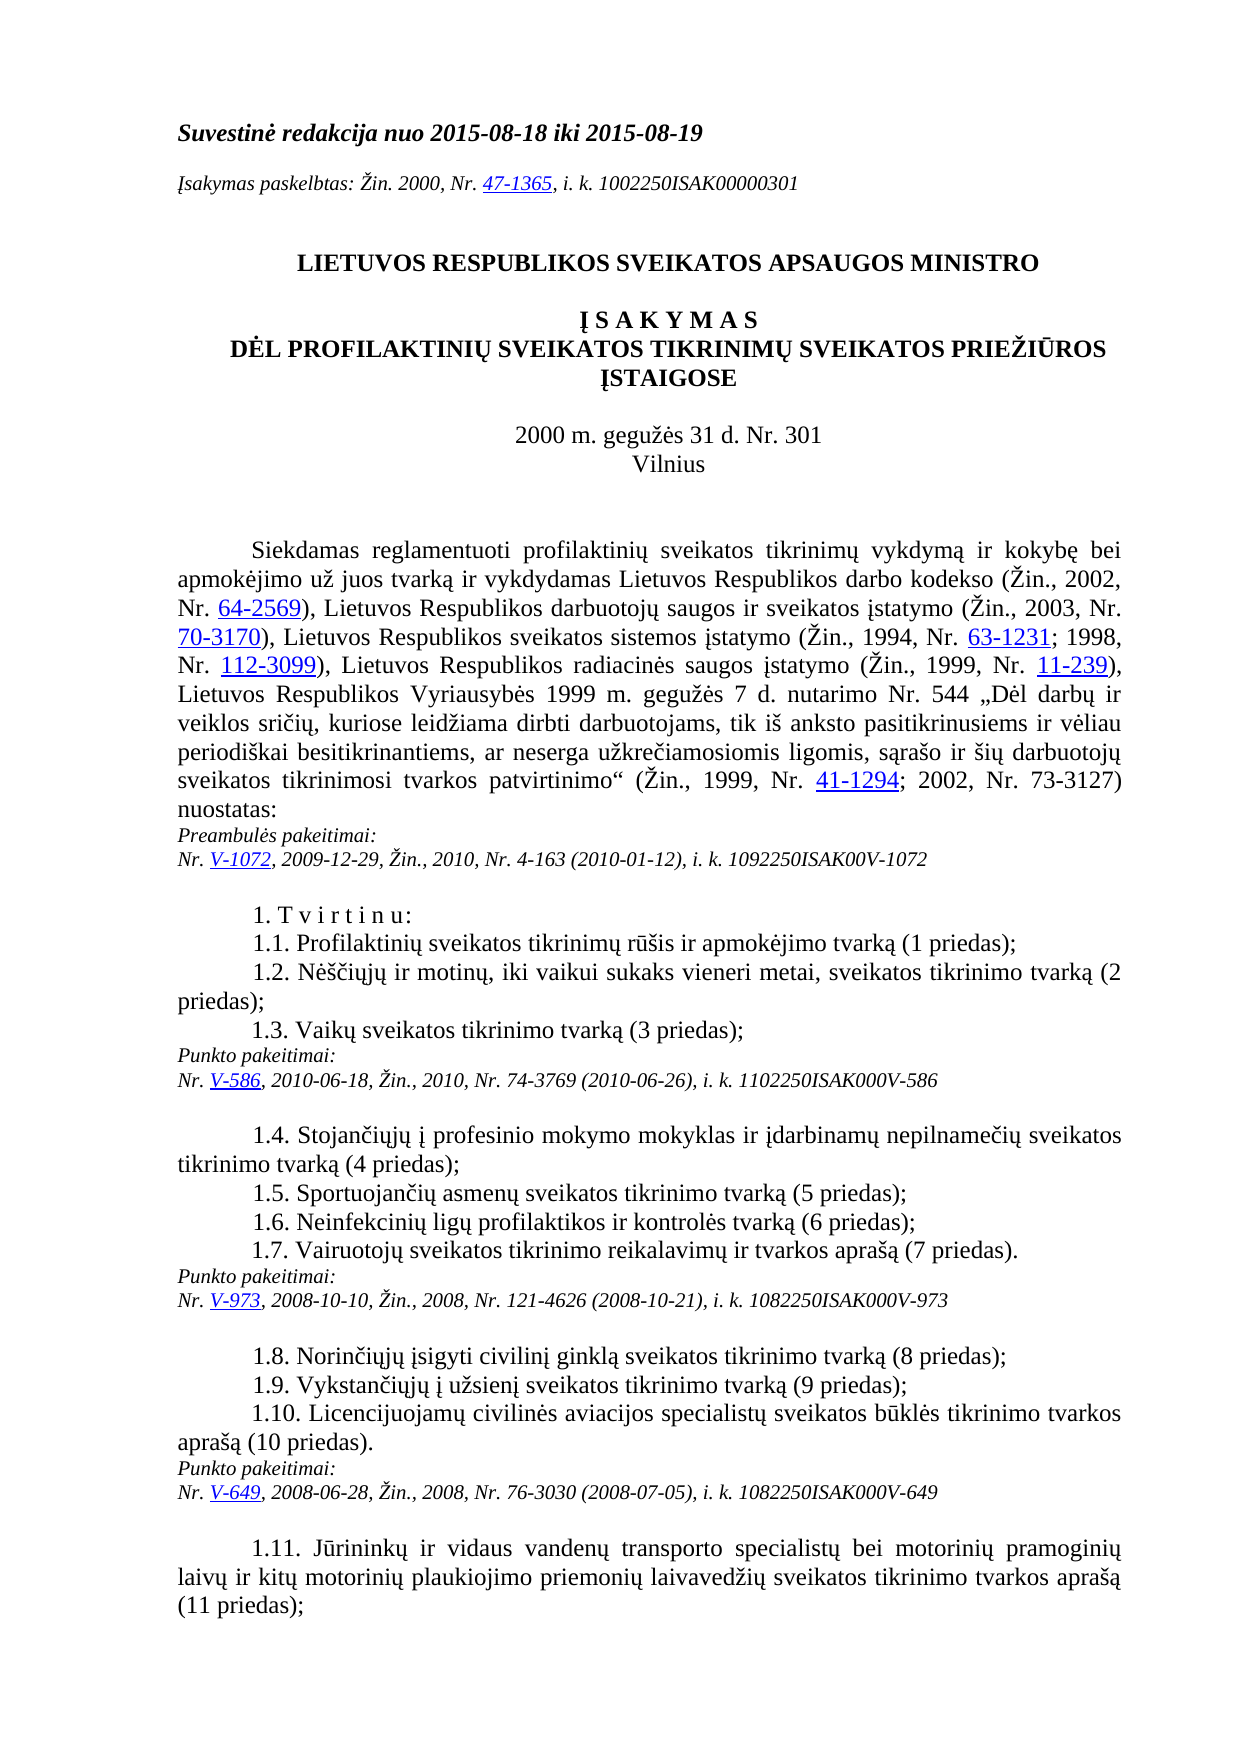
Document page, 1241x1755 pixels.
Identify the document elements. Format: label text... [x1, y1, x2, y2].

text Nr. V-1072, 2009-12-29, Žin., 2010, Nr. 4-163 (2010-01-12), i. k. 1092250ISAK00V-1072 [177, 847, 1122, 871]
text Punkto pakeitimai: [177, 1264, 1122, 1288]
text DĖL PROFILAKTINIŲ SVEIKATOS TIKRINIMŲ SVEIKATOS PRIEŽIŪROS ĮSTAIGOSE [215, 334, 1122, 392]
text 1.3. Vaikų sveikatos tikrinimo tvarką (3 priedas); [177, 1015, 1122, 1043]
text 1. Tvirtinu: [177, 900, 1122, 928]
text Nr. V-973, 2008-10-10, Žin., 2008, Nr. 121-4626 (2008-10-21), i. k. 1082250ISAK000V-973 [177, 1288, 1122, 1312]
text Preambulės pakeitimai: [177, 823, 1122, 847]
text Į S A K Y M A S [215, 305, 1122, 334]
text Įsakymas paskelbtas: Žin. 2000, Nr. 47-1365, i. k. 1002250ISAK00000301 [177, 171, 1122, 195]
text 1.8. Norinčiųjų įsigyti civilinį ginklą sveikatos tikrinimo tvarką (8 priedas); [177, 1341, 1122, 1370]
text LIETUVOS RESPUBLIKOS SVEIKATOS APSAUGOS MINISTRO [215, 248, 1122, 277]
text 1.6. Neinfekcinių ligų profilaktikos ir kontrolės tvarką (6 priedas); [177, 1207, 1122, 1235]
text 1.1. Profilaktinių sveikatos tikrinimų rūšis ir apmokėjimo tvarką (1 priedas); [177, 928, 1122, 957]
text Nr. V-649, 2008-06-28, Žin., 2008, Nr. 76-3030 (2008-07-05), i. k. 1082250ISAK000V-649 [177, 1480, 1122, 1504]
text 1.4. Stojančiųjų į profesinio mokymo mokyklas ir įdarbinamų nepilnamečių sveikatos tikrinimo tvarką (4 priedas); [177, 1120, 1122, 1178]
text 1.2. Nėščiųjų ir motinų, iki vaikui sukaks vieneri metai, sveikatos tikrinimo tvarką (2 priedas); [177, 957, 1122, 1015]
text 1.10. Licencijuojamų civilinės aviacijos specialistų sveikatos būklės tikrinimo tvarkos aprašą (10 priedas). [177, 1398, 1122, 1456]
text 1.5. Sportuojančių asmenų sveikatos tikrinimo tvarką (5 priedas); [177, 1178, 1122, 1207]
text Nr. V-586, 2010-06-18, Žin., 2010, Nr. 74-3769 (2010-06-26), i. k. 1102250ISAK000V-586 [177, 1067, 1122, 1092]
text Suvestinė redakcija nuo 2015-08-18 iki 2015-08-19 [177, 118, 1122, 147]
text 1.9. Vykstančiųjų į užsienį sveikatos tikrinimo tvarką (9 priedas); [177, 1370, 1122, 1398]
text Punkto pakeitimai: [177, 1456, 1122, 1480]
text Punkto pakeitimai: [177, 1043, 1122, 1067]
text 2000 m. gegužės 31 d. Nr. 301 [215, 420, 1122, 449]
text 1.7. Vairuotojų sveikatos tikrinimo reikalavimų ir tvarkos aprašą (7 priedas). [177, 1235, 1122, 1264]
text Siekdamas reglamentuoti profilaktinių sveikatos tikrinimų vykdymą ir kokybę bei apmokėjimo už juos tvarką ir vykdydamas Lietuvos Respublikos darbo kodekso (Žin., 2002, Nr. 64-2569), Lietuvos Respublikos darbuotojų saugos ir sveikatos įstatymo (Žin., 2003, Nr. 70-3170), Lietuvos Respublikos sveikatos sistemos įstatymo (Žin., 1994, Nr. 63-1231; 1998, Nr. 112-3099), Lietuvos Respublikos radiacinės saugos įstatymo (Žin., 1999, Nr. 11-239), Lietuvos Respublikos Vyriausybės 1999 m. gegužės 7 d. nutarimo Nr. 544 „Dėl darbų ir veiklos sričių, kuriose leidžiama dirbti darbuotojams, tik iš anksto pasitikrinusiems ir vėliau periodiškai besitikrinantiems, ar neserga užkrečiamosiomis ligomis, sąrašo ir šių darbuotojų sveikatos tikrinimosi tvarkos patvirtinimo“ (Žin., 1999, Nr. 41-1294; 2002, Nr. 73-3127) nuostatas: [177, 535, 1122, 823]
text 1.11. Jūrininkų ir vidaus vandenų transporto specialistų bei motorinių pramoginių laivų ir kitų motorinių plaukiojimo priemonių laivavedžių sveikatos tikrinimo tvarkos aprašą (11 priedas); [177, 1533, 1122, 1619]
text Vilnius [215, 449, 1122, 478]
